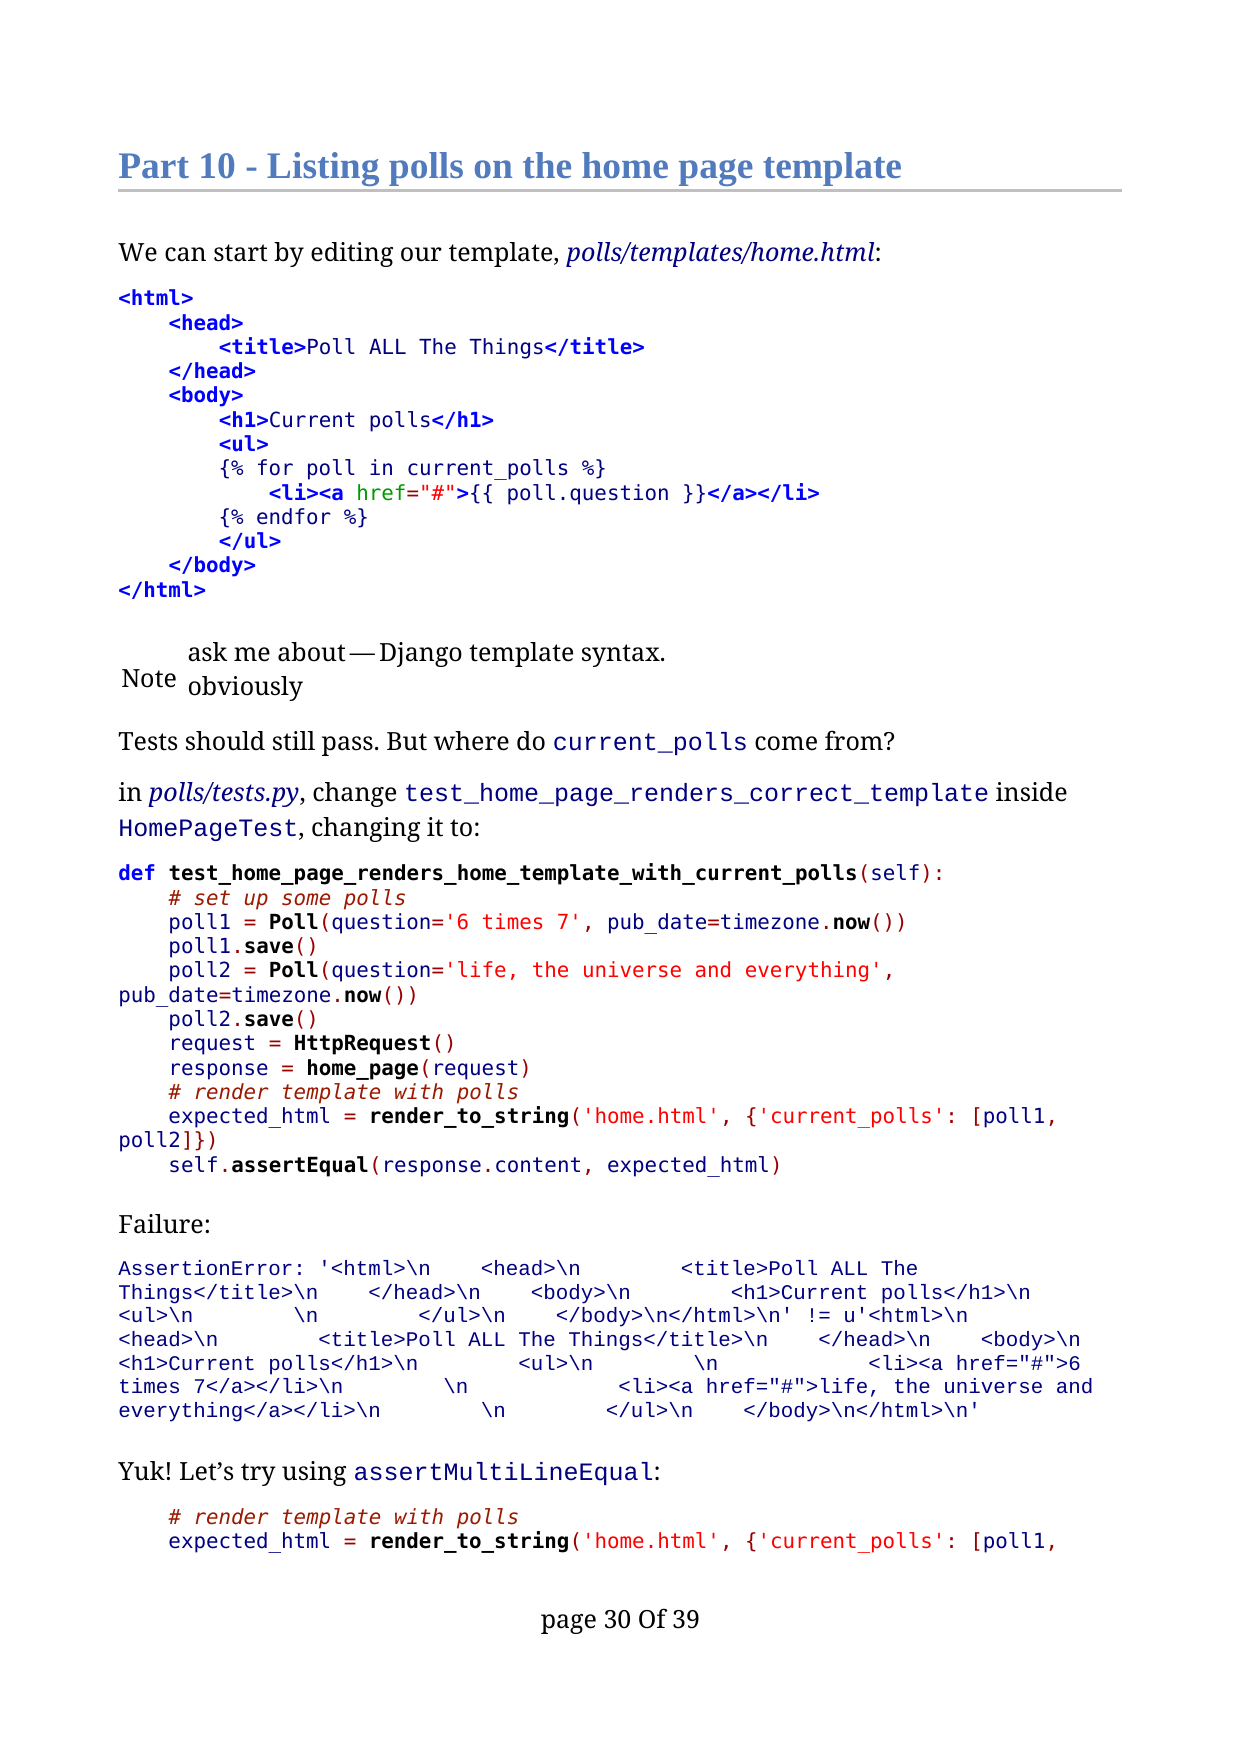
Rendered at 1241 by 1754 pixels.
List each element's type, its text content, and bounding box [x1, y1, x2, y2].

table_header Note [118, 631, 184, 723]
text self.assertEqual(response.content, expected_html) [118, 1153, 1122, 1177]
text </ul> [118, 529, 1122, 553]
text Things</title>\n </head>\n <body>\n <h1>Current polls</h1>\n [118, 1282, 1122, 1305]
text poll2.save() [118, 1007, 1122, 1031]
text poll1.save() [118, 934, 1122, 958]
text poll2 = Poll(question='life, the universe and everything', pub_date=timezone.now()) [118, 958, 1122, 1007]
text everything</a></li>\n \n </ul>\n </body>\n</html>\n' [118, 1400, 1122, 1424]
text <ul>\n \n </ul>\n </body>\n</html>\n' != u'<html>\n [118, 1305, 1122, 1329]
text <head>\n <title>Poll ALL The Things</title>\n </head>\n <body>\n [118, 1329, 1122, 1353]
text times 7</a></li>\n \n <li><a href="#">life, the universe and [118, 1376, 1122, 1400]
text AssertionError: '<html>\n <head>\n <title>Poll ALL The [118, 1258, 1122, 1282]
text in polls/tests.py, change test_home_page_renders_correct_template inside HomePageTest, changing it to: [118, 775, 1122, 844]
text {% endfor %} [118, 505, 1122, 529]
text Yuk! Let’s try using assertMultiLineEqual: [118, 1453, 1122, 1487]
text We can start by editing our template, polls/templates/home.html: [118, 235, 1122, 269]
text expected_html = render_to_string('home.html', {'current_polls': [poll1, poll2]}) [118, 1104, 1122, 1153]
text def test_home_page_renders_home_template_with_current_polls(self): [118, 861, 1122, 886]
text request = HttpRequest() [118, 1031, 1122, 1056]
text poll1 = Poll(question='6 times 7', pub_date=timezone.now()) [118, 910, 1122, 934]
text <html> [118, 286, 1122, 311]
text <title>Poll ALL The Things</title> [118, 335, 1122, 359]
text expected_html = render_to_string('home.html', {'current_polls': [poll1, [118, 1529, 1122, 1554]
text Failure: [118, 1206, 1122, 1240]
text </head> [118, 359, 1122, 383]
text # set up some polls [118, 886, 1122, 910]
text <li><a href="#">{{ poll.question }}</a></li> [118, 481, 1122, 505]
text <body> [118, 383, 1122, 408]
text <h1>Current polls</h1> [118, 408, 1122, 432]
text <h1>Current polls</h1>\n <ul>\n \n <li><a href="#">6 [118, 1353, 1122, 1376]
text <head> [118, 311, 1122, 335]
subtitle Part 10 - Listing polls on the home page template [118, 143, 1122, 189]
table_header ask me about — Django template syntax. obviously [184, 631, 762, 723]
text </html> [118, 578, 1122, 602]
text {% for poll in current_polls %} [118, 456, 1122, 481]
text <ul> [118, 432, 1122, 456]
text </body> [118, 553, 1122, 578]
text Tests should still pass. But where do current_polls come from? [118, 723, 1122, 757]
text # render template with polls [118, 1080, 1122, 1104]
text response = home_page(request) [118, 1056, 1122, 1080]
text # render template with polls [118, 1505, 1122, 1529]
